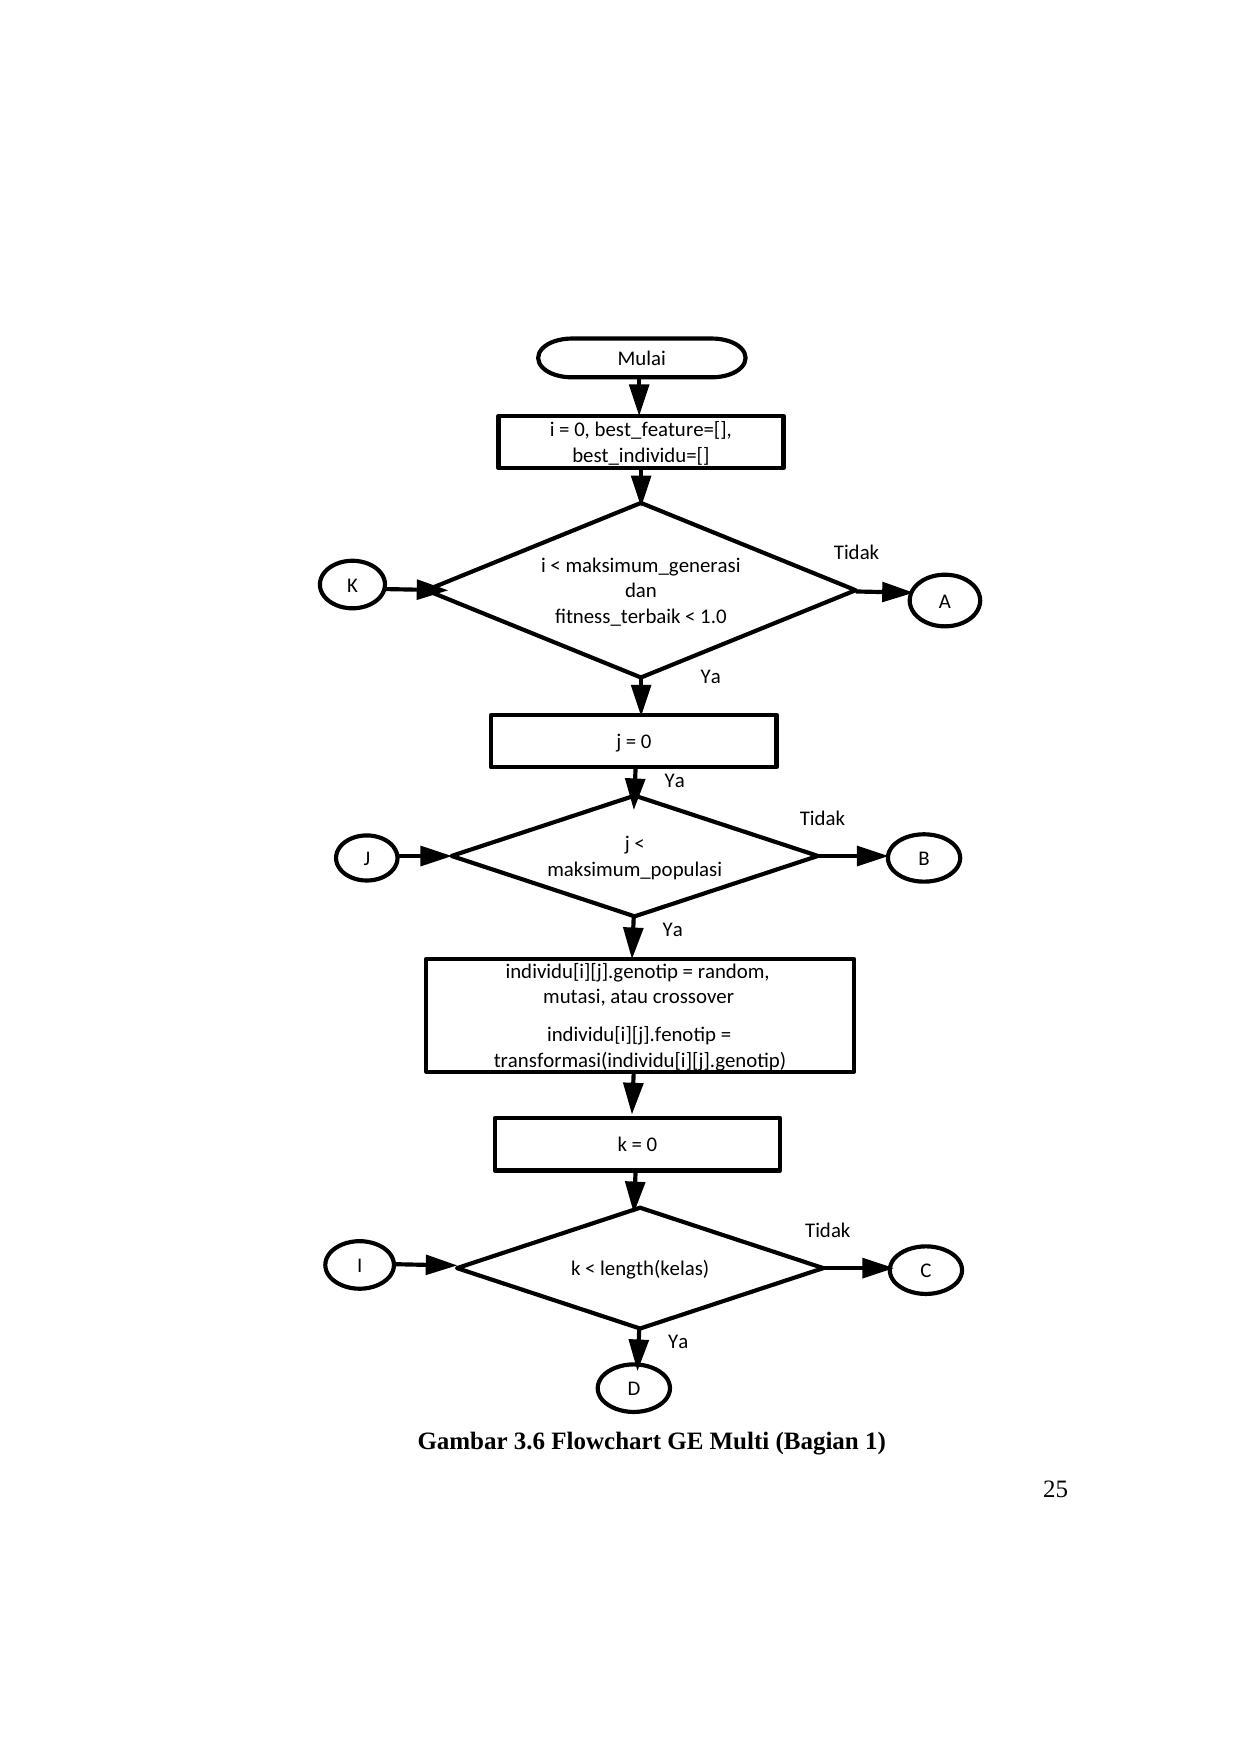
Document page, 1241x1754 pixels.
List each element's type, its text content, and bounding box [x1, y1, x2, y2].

text Gambar 3.6 Flowchart GE Multi (Bagian 1) [232, 339, 1068, 1455]
